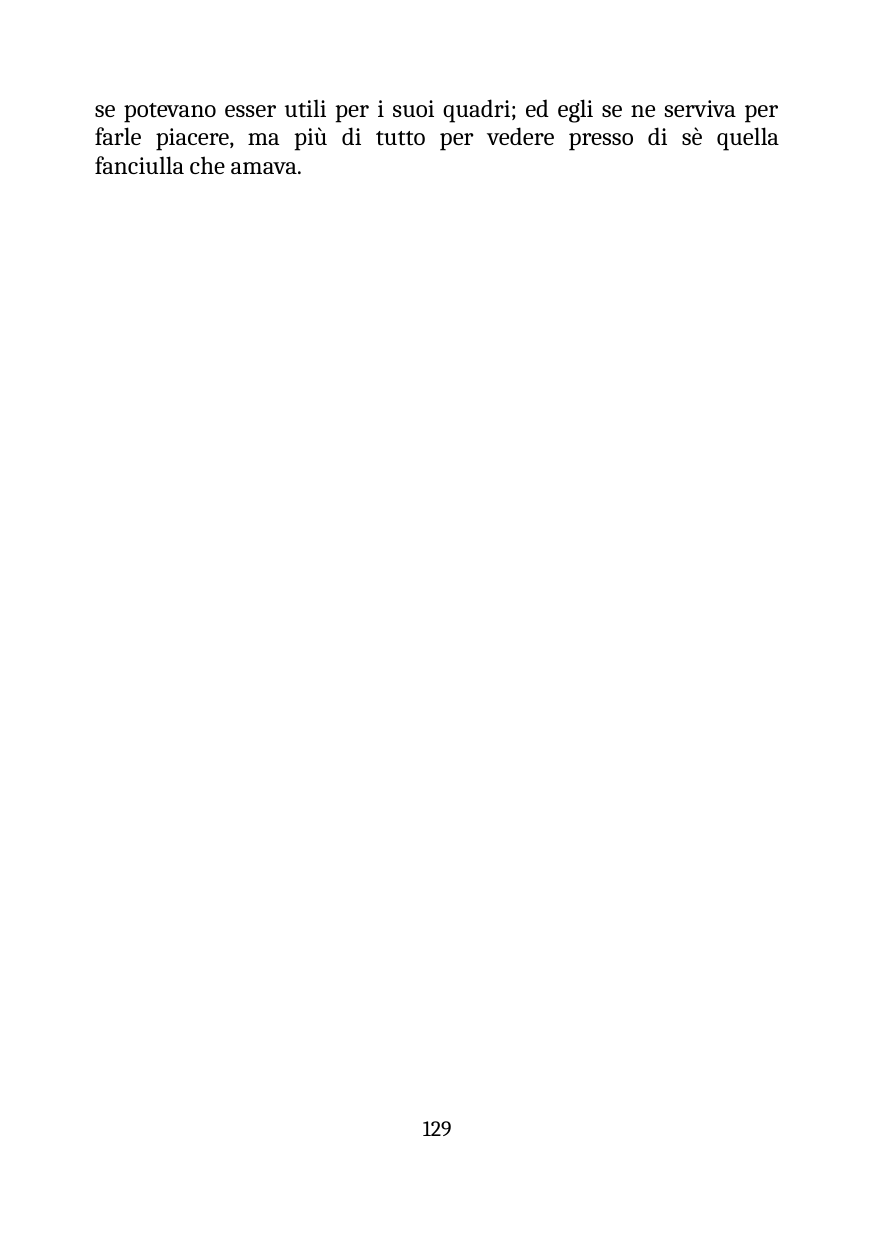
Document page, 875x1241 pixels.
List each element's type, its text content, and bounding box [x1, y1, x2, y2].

text se potevano esser utili per i suoi quadri; ed egli se ne serviva per farle piacere, ma più di tutto per vedere presso di sè quella fanciulla che amava. [94, 94, 779, 181]
